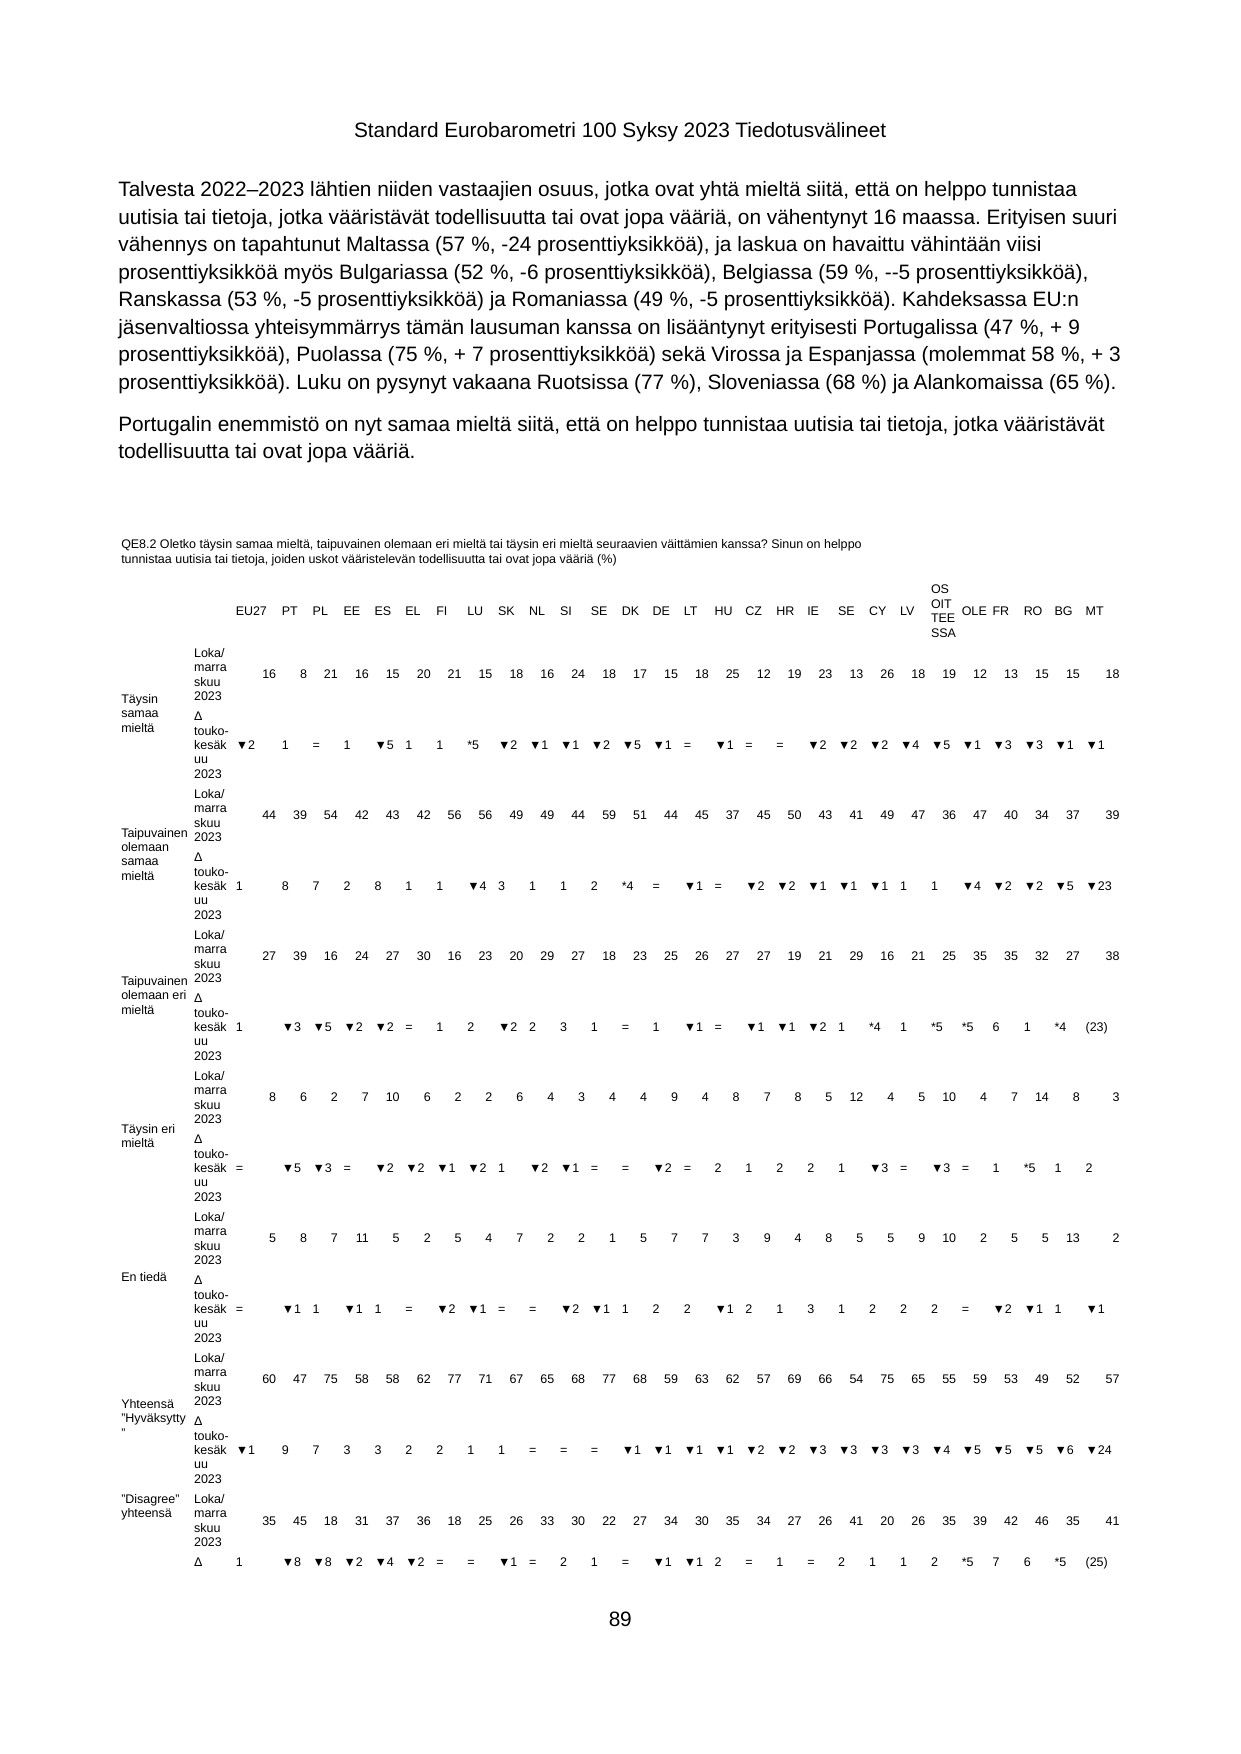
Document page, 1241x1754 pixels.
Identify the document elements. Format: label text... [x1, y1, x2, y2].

table_cell ▼1 [681, 847, 711, 924]
table_cell HU [711, 579, 742, 642]
table_cell EE [340, 579, 371, 642]
table_cell 8 [1051, 1066, 1082, 1129]
table_cell ▼2 [340, 1552, 371, 1572]
table_cell ▼2 [742, 847, 773, 924]
table_cell 9 [742, 1207, 773, 1270]
table_cell 6 [495, 1066, 526, 1129]
table_cell 2 [835, 1552, 866, 1572]
table_cell 69 [773, 1348, 804, 1411]
table_cell 32 [1021, 925, 1051, 988]
table_cell ▼5 [928, 706, 959, 783]
table_cell SK [495, 579, 526, 642]
table_cell DK [619, 579, 649, 642]
table_cell ▼2 [233, 706, 279, 783]
table_cell ▼3 [897, 1411, 928, 1489]
table_cell *5 [959, 1552, 989, 1572]
table_cell 30 [681, 1489, 711, 1552]
table_cell ▼1 [835, 847, 866, 924]
table_cell = [433, 1552, 464, 1572]
table_cell 8 [804, 1207, 835, 1270]
table_header [897, 523, 928, 579]
table_cell EU27 [233, 579, 279, 642]
table_cell 43 [804, 784, 835, 847]
table_cell ▼5 [619, 706, 649, 783]
table_cell = [340, 1129, 371, 1207]
table_cell ▼4 [959, 847, 989, 924]
table_cell 1 [835, 1270, 866, 1348]
table_cell 36 [402, 1489, 433, 1552]
table_cell ▼1 [557, 706, 588, 783]
table_header [1051, 523, 1082, 579]
table_cell 1 [433, 988, 464, 1066]
table_cell ”Disagree” yhteensä [118, 1489, 191, 1572]
table_cell 2 [928, 1270, 959, 1348]
table_cell 1 [928, 847, 959, 924]
table_cell 34 [742, 1489, 773, 1552]
table_cell 7 [742, 1066, 773, 1129]
table_cell 18 [310, 1489, 340, 1552]
table_cell 2 [433, 1066, 464, 1129]
table_cell 43 [371, 784, 402, 847]
table_cell Δ touko-kesäkuu 2023 [191, 1129, 233, 1207]
table_cell 23 [804, 643, 835, 706]
table_cell 12 [742, 643, 773, 706]
table_cell ▼2 [495, 988, 526, 1066]
table_cell 24 [340, 925, 371, 988]
table_cell LV [897, 579, 928, 642]
table_cell ▼1 [233, 1411, 279, 1489]
table_cell 31 [340, 1489, 371, 1552]
table_cell 39 [279, 925, 309, 988]
table_cell 65 [526, 1348, 557, 1411]
table_cell 3 [711, 1207, 742, 1270]
table_cell 21 [433, 643, 464, 706]
table_cell 57 [1083, 1348, 1122, 1411]
table_cell ▼5 [1051, 847, 1082, 924]
table_cell 58 [371, 1348, 402, 1411]
table_cell Δ touko-kesäkuu 2023 [191, 1270, 233, 1348]
table_cell FR [990, 579, 1021, 642]
text Portugalin enemmistö on nyt samaa mieltä siitä, että on helppo tunnistaa uutisia tai tietoja, jotka vääristävät todellisuutta tai ovat jopa vääriä. [118, 412, 1122, 463]
table_cell 37 [1051, 784, 1082, 847]
table_cell ▼6 [1051, 1411, 1082, 1489]
table_cell 5 [371, 1207, 402, 1270]
table_cell 2 [711, 1552, 742, 1572]
table_cell ▼3 [1021, 706, 1051, 783]
table_cell 24 [557, 643, 588, 706]
table_cell 8 [279, 847, 309, 924]
table_cell 25 [464, 1489, 495, 1552]
table_header [928, 523, 959, 579]
table_cell 13 [990, 643, 1021, 706]
table_cell 3 [371, 1411, 402, 1489]
table_header [866, 523, 897, 579]
table_cell 12 [835, 1066, 866, 1129]
table_cell 25 [711, 643, 742, 706]
table_cell ▼2 [990, 1270, 1021, 1348]
table_cell 30 [402, 925, 433, 988]
table_cell 7 [495, 1207, 526, 1270]
table_cell 7 [681, 1207, 711, 1270]
table_cell *5 [1021, 1129, 1051, 1207]
table_cell 21 [804, 925, 835, 988]
table_cell SI [557, 579, 588, 642]
table_cell 2 [928, 1552, 959, 1572]
table_cell 20 [402, 643, 433, 706]
table_cell 1 [526, 847, 557, 924]
table_cell ▼2 [464, 1129, 495, 1207]
table_cell 26 [495, 1489, 526, 1552]
table_cell 23 [619, 925, 649, 988]
table_cell 42 [340, 784, 371, 847]
table_cell ▼2 [650, 1129, 681, 1207]
table_cell 2 [340, 847, 371, 924]
table_cell 21 [310, 643, 340, 706]
table_cell 14 [1021, 1066, 1051, 1129]
table_cell 18 [1083, 643, 1122, 706]
table_cell ▼1 [526, 706, 557, 783]
table_cell 35 [959, 925, 989, 988]
table_cell CZ [742, 579, 773, 642]
table_cell Loka/marraskuu 2023 [191, 1489, 233, 1552]
table_cell 6 [402, 1066, 433, 1129]
table_cell 15 [650, 643, 681, 706]
table_cell ▼2 [340, 988, 371, 1066]
table_cell 5 [990, 1207, 1021, 1270]
table_cell 8 [371, 847, 402, 924]
table_cell ▼1 [804, 847, 835, 924]
table_cell = [959, 1270, 989, 1348]
table_cell 11 [340, 1207, 371, 1270]
table_cell 39 [279, 784, 309, 847]
table_cell OSOITTEESSA [928, 579, 959, 642]
table_cell 6 [990, 988, 1021, 1066]
table_cell 27 [619, 1489, 649, 1552]
table_cell Loka/marraskuu 2023 [191, 643, 233, 706]
table_cell ▼3 [990, 706, 1021, 783]
table_header [959, 523, 989, 579]
table_cell PL [310, 579, 340, 642]
table_cell 2 [557, 1207, 588, 1270]
table_cell 1 [495, 1411, 526, 1489]
table_cell 9 [279, 1411, 309, 1489]
table_cell 47 [959, 784, 989, 847]
table_cell 35 [1051, 1489, 1082, 1552]
table_cell LT [681, 579, 711, 642]
table_cell ▼2 [804, 706, 835, 783]
table_cell 26 [897, 1489, 928, 1552]
table_cell 37 [371, 1489, 402, 1552]
table_cell ▼5 [959, 1411, 989, 1489]
table_cell = [526, 1411, 557, 1489]
table_cell 9 [650, 1066, 681, 1129]
table_cell 1 [557, 847, 588, 924]
table_cell 52 [1051, 1348, 1082, 1411]
table_cell 1 [588, 988, 619, 1066]
table_cell 19 [928, 643, 959, 706]
table_cell ▼2 [371, 1129, 402, 1207]
table_cell = [742, 1552, 773, 1572]
table_cell = [681, 1129, 711, 1207]
table_cell 1 [897, 1552, 928, 1572]
table_cell 4 [619, 1066, 649, 1129]
table_cell ▼1 [464, 1270, 495, 1348]
table_cell 3 [557, 1066, 588, 1129]
table_cell 41 [835, 1489, 866, 1552]
table_cell 21 [897, 925, 928, 988]
table_cell 2 [557, 1552, 588, 1572]
table_cell ▼3 [866, 1411, 897, 1489]
table_cell 22 [588, 1489, 619, 1552]
table_cell 2 [681, 1270, 711, 1348]
table_cell 12 [959, 643, 989, 706]
table_cell ▼1 [588, 1270, 619, 1348]
table_cell 27 [711, 925, 742, 988]
table_cell 36 [928, 784, 959, 847]
table_cell DE [650, 579, 681, 642]
table_cell ▼1 [866, 847, 897, 924]
table_cell Loka/marraskuu 2023 [191, 1348, 233, 1411]
table_cell 54 [310, 784, 340, 847]
table_cell 35 [233, 1489, 279, 1552]
table_cell *5 [928, 988, 959, 1066]
table_cell 2 [650, 1270, 681, 1348]
table_cell ▼2 [526, 1129, 557, 1207]
table_cell ▼2 [1021, 847, 1051, 924]
table_cell Yhteensä ”Hyväksytty” [118, 1348, 191, 1489]
table_cell 49 [495, 784, 526, 847]
table_cell 42 [402, 784, 433, 847]
table_cell 3 [557, 988, 588, 1066]
table_cell ▼1 [681, 988, 711, 1066]
table_cell ▼8 [279, 1552, 309, 1572]
table_cell 37 [711, 784, 742, 847]
table_cell 7 [990, 1552, 1021, 1572]
table_cell 1 [233, 847, 279, 924]
table_cell ▼2 [773, 847, 804, 924]
table_cell 38 [1083, 925, 1122, 988]
table_header [990, 523, 1021, 579]
table_cell 45 [742, 784, 773, 847]
table_cell = [526, 1270, 557, 1348]
table_cell ▼2 [402, 1129, 433, 1207]
table_cell 68 [557, 1348, 588, 1411]
table_cell 5 [804, 1066, 835, 1129]
table_cell [191, 579, 233, 642]
table_cell = [711, 988, 742, 1066]
table_cell 16 [526, 643, 557, 706]
table_cell ▼24 [1083, 1411, 1122, 1489]
table_cell 8 [279, 1207, 309, 1270]
table_cell 49 [1021, 1348, 1051, 1411]
table_cell 29 [835, 925, 866, 988]
table_cell 17 [619, 643, 649, 706]
table_cell 46 [1021, 1489, 1051, 1552]
table_cell ES [371, 579, 402, 642]
table_cell 1 [233, 1552, 279, 1572]
table_cell ▼3 [279, 988, 309, 1066]
table_cell 13 [1051, 1207, 1082, 1270]
table_cell ▼5 [371, 706, 402, 783]
table_cell 60 [233, 1348, 279, 1411]
table_cell = [681, 706, 711, 783]
table_cell 19 [773, 643, 804, 706]
table_cell Loka/marraskuu 2023 [191, 784, 233, 847]
table_cell Loka/marraskuu 2023 [191, 1207, 233, 1270]
table_cell 4 [588, 1066, 619, 1129]
table_cell 1 [433, 706, 464, 783]
table_cell ▼4 [897, 706, 928, 783]
table_cell ▼2 [742, 1411, 773, 1489]
table_cell 55 [928, 1348, 959, 1411]
table_cell 1 [464, 1411, 495, 1489]
table_cell ▼1 [959, 706, 989, 783]
table_cell OLE [959, 579, 989, 642]
table_cell 18 [897, 643, 928, 706]
table_cell 3 [495, 847, 526, 924]
table_cell = [233, 1129, 279, 1207]
table_cell 27 [742, 925, 773, 988]
table_cell 77 [588, 1348, 619, 1411]
table_cell 27 [557, 925, 588, 988]
table_cell 59 [588, 784, 619, 847]
table_cell = [310, 706, 340, 783]
table_cell [118, 579, 191, 642]
table_cell 13 [835, 643, 866, 706]
table_cell 65 [897, 1348, 928, 1411]
table_cell 1 [1051, 1270, 1082, 1348]
table_cell 35 [928, 1489, 959, 1552]
table_cell 62 [711, 1348, 742, 1411]
table_cell 5 [897, 1066, 928, 1129]
table_cell *4 [1051, 988, 1082, 1066]
table_cell 2 [959, 1207, 989, 1270]
table_cell (23) [1083, 988, 1122, 1066]
table_cell 10 [928, 1066, 959, 1129]
table_cell 1 [233, 988, 279, 1066]
table_cell 18 [495, 643, 526, 706]
table_cell ▼3 [835, 1411, 866, 1489]
table_cell 20 [495, 925, 526, 988]
table_cell ▼4 [928, 1411, 959, 1489]
table_cell Loka/marraskuu 2023 [191, 1066, 233, 1129]
table_cell 5 [835, 1207, 866, 1270]
table_cell 1 [433, 847, 464, 924]
table_cell 18 [433, 1489, 464, 1552]
table_cell 5 [866, 1207, 897, 1270]
table_cell 44 [557, 784, 588, 847]
table_cell = [588, 1411, 619, 1489]
table_cell ▼3 [804, 1411, 835, 1489]
table_cell 2 [464, 1066, 495, 1129]
table_cell 4 [866, 1066, 897, 1129]
table_cell = [619, 1129, 649, 1207]
table_cell 2 [866, 1270, 897, 1348]
table_cell = [619, 988, 649, 1066]
table_cell 2 [1083, 1129, 1122, 1207]
table_cell 56 [433, 784, 464, 847]
table_cell 16 [433, 925, 464, 988]
table_cell ▼5 [279, 1129, 309, 1207]
table_cell 19 [773, 925, 804, 988]
table_cell 35 [711, 1489, 742, 1552]
table_cell *5 [464, 706, 495, 783]
table_header [1083, 523, 1122, 579]
table_cell 1 [619, 1270, 649, 1348]
table_cell 27 [773, 1489, 804, 1552]
table_cell 16 [340, 643, 371, 706]
table_cell LU [464, 579, 495, 642]
table_cell SE [835, 579, 866, 642]
table_cell 5 [619, 1207, 649, 1270]
table_cell = [959, 1129, 989, 1207]
table_cell 2 [742, 1270, 773, 1348]
table_cell 53 [990, 1348, 1021, 1411]
table_cell 34 [650, 1489, 681, 1552]
table_cell 2 [464, 988, 495, 1066]
table_cell ▼1 [433, 1129, 464, 1207]
table_cell = [773, 706, 804, 783]
table_cell ▼2 [557, 1270, 588, 1348]
table_cell 68 [619, 1348, 649, 1411]
table_cell Δ touko-kesäkuu 2023 [191, 847, 233, 924]
table_cell MT [1083, 579, 1122, 642]
table_cell 1 [1051, 1129, 1082, 1207]
table_cell 2 [310, 1066, 340, 1129]
table_cell 1 [650, 988, 681, 1066]
table_cell Δ touko-kesäkuu 2023 [191, 988, 233, 1066]
table_cell 18 [588, 643, 619, 706]
table_cell 26 [866, 643, 897, 706]
table_cell BG [1051, 579, 1082, 642]
table_cell 1 [402, 847, 433, 924]
table_cell 41 [835, 784, 866, 847]
table_cell 6 [1021, 1552, 1051, 1572]
table_cell Δ touko-kesäkuu 2023 [191, 1411, 233, 1489]
table_cell 1 [897, 847, 928, 924]
table_cell 1 [340, 706, 371, 783]
table_cell 15 [1021, 643, 1051, 706]
table_cell 1 [835, 1129, 866, 1207]
table_cell 27 [1051, 925, 1082, 988]
table_cell 35 [990, 925, 1021, 988]
table_cell 25 [650, 925, 681, 988]
table_cell 2 [1083, 1207, 1122, 1270]
table_cell 59 [959, 1348, 989, 1411]
table_cell ▼1 [650, 1411, 681, 1489]
table_cell ▼1 [1051, 706, 1082, 783]
table_cell 34 [1021, 784, 1051, 847]
table_cell ▼2 [402, 1552, 433, 1572]
table_cell 2 [526, 988, 557, 1066]
table_cell 1 [310, 1270, 340, 1348]
table_cell 58 [340, 1348, 371, 1411]
table_cell En tiedä [118, 1207, 191, 1348]
table_cell SE [588, 579, 619, 642]
table_cell 4 [959, 1066, 989, 1129]
table_cell 8 [279, 643, 309, 706]
table_cell = [557, 1411, 588, 1489]
table_cell FI [433, 579, 464, 642]
table_cell = [619, 1552, 649, 1572]
table_cell 15 [1051, 643, 1082, 706]
table_cell 16 [233, 643, 279, 706]
table_cell 27 [233, 925, 279, 988]
table_cell 1 [1021, 988, 1051, 1066]
table_cell 9 [897, 1207, 928, 1270]
table_cell 33 [526, 1489, 557, 1552]
table_header QE8.2 Oletko täysin samaa mieltä, taipuvainen olemaan eri mieltä tai täysin eri mieltä seuraavien väittämien kanssa? Sinun on helppo tunnistaa uutisia tai tietoja, joiden uskot vääristelevän todellisuutta tai ovat jopa vääriä (%) [118, 523, 866, 579]
table_cell 26 [681, 925, 711, 988]
table_cell = [526, 1552, 557, 1572]
table_cell 1 [279, 706, 309, 783]
table_cell 47 [279, 1348, 309, 1411]
table_cell 2 [402, 1411, 433, 1489]
table_cell 39 [1083, 784, 1122, 847]
table_cell = [650, 847, 681, 924]
table_cell ▼8 [310, 1552, 340, 1572]
table_cell 59 [650, 1348, 681, 1411]
table_cell 44 [650, 784, 681, 847]
table_cell 50 [773, 784, 804, 847]
table_cell 1 [742, 1129, 773, 1207]
table_cell ▼23 [1083, 847, 1122, 924]
table_cell 7 [340, 1066, 371, 1129]
table_cell 2 [897, 1270, 928, 1348]
table_cell 63 [681, 1348, 711, 1411]
table_cell 75 [310, 1348, 340, 1411]
table_cell 1 [773, 1270, 804, 1348]
table_cell 1 [897, 988, 928, 1066]
table_cell ▼3 [310, 1129, 340, 1207]
table_cell 18 [588, 925, 619, 988]
table_cell ▼1 [650, 1552, 681, 1572]
table_cell 26 [804, 1489, 835, 1552]
table_cell 71 [464, 1348, 495, 1411]
table_cell ▼1 [279, 1270, 309, 1348]
table_cell = [495, 1270, 526, 1348]
table_cell ▼3 [866, 1129, 897, 1207]
table_cell 16 [866, 925, 897, 988]
table_cell = [588, 1129, 619, 1207]
table_cell 3 [340, 1411, 371, 1489]
table_cell CY [866, 579, 897, 642]
table_cell ▼1 [340, 1270, 371, 1348]
table_cell 7 [310, 1411, 340, 1489]
table_cell *4 [866, 988, 897, 1066]
table_cell 5 [433, 1207, 464, 1270]
table_cell 15 [464, 643, 495, 706]
table_cell ▼2 [835, 706, 866, 783]
table_cell = [233, 1270, 279, 1348]
table_cell ▼2 [990, 847, 1021, 924]
table_cell 57 [742, 1348, 773, 1411]
table_cell ▼2 [804, 988, 835, 1066]
table_cell 56 [464, 784, 495, 847]
table_cell Δ [191, 1552, 233, 1572]
table_cell ▼1 [650, 706, 681, 783]
table_cell ▼1 [681, 1552, 711, 1572]
table_cell 2 [588, 847, 619, 924]
table_cell ▼2 [371, 988, 402, 1066]
table_cell 75 [866, 1348, 897, 1411]
table_cell ▼1 [681, 1411, 711, 1489]
table_cell 1 [835, 988, 866, 1066]
table_cell = [897, 1129, 928, 1207]
table_cell 45 [681, 784, 711, 847]
table_cell EL [402, 579, 433, 642]
table_cell ▼2 [866, 706, 897, 783]
table_cell = [464, 1552, 495, 1572]
table_cell Täysin samaa mieltä [118, 643, 191, 783]
table_cell *5 [959, 988, 989, 1066]
table_cell ▼1 [773, 988, 804, 1066]
table_cell ▼1 [711, 1411, 742, 1489]
table_cell 1 [588, 1207, 619, 1270]
table_cell 67 [495, 1348, 526, 1411]
table_cell ▼1 [742, 988, 773, 1066]
table_cell = [402, 988, 433, 1066]
table_cell (25) [1083, 1552, 1122, 1572]
table_cell 51 [619, 784, 649, 847]
table_cell 62 [402, 1348, 433, 1411]
table_cell ▼5 [310, 988, 340, 1066]
table_cell 4 [526, 1066, 557, 1129]
table_cell 7 [310, 847, 340, 924]
table_cell ▼2 [433, 1270, 464, 1348]
table_cell ▼1 [1021, 1270, 1051, 1348]
table_cell ▼2 [773, 1411, 804, 1489]
table_cell ▼1 [557, 1129, 588, 1207]
table_cell ▼4 [464, 847, 495, 924]
table_cell 7 [310, 1207, 340, 1270]
table_cell 49 [526, 784, 557, 847]
table_cell 1 [588, 1552, 619, 1572]
table_cell 2 [804, 1129, 835, 1207]
table_cell ▼5 [1021, 1411, 1051, 1489]
table_cell 8 [233, 1066, 279, 1129]
table_cell 7 [990, 1066, 1021, 1129]
table_cell 5 [233, 1207, 279, 1270]
table_cell 40 [990, 784, 1021, 847]
table_cell 2 [773, 1129, 804, 1207]
table_cell 4 [773, 1207, 804, 1270]
table_cell ▼1 [711, 1270, 742, 1348]
table_cell 47 [897, 784, 928, 847]
table_cell 2 [402, 1207, 433, 1270]
table_cell 4 [681, 1066, 711, 1129]
table_cell 1 [402, 706, 433, 783]
table_header [1021, 523, 1051, 579]
table_cell ▼1 [1083, 1270, 1122, 1348]
table_cell 39 [959, 1489, 989, 1552]
table_cell 10 [371, 1066, 402, 1129]
table_cell 23 [464, 925, 495, 988]
table_cell 2 [711, 1129, 742, 1207]
table_cell 45 [279, 1489, 309, 1552]
table_cell 44 [233, 784, 279, 847]
table_cell 25 [928, 925, 959, 988]
table_cell = [711, 847, 742, 924]
table_cell 7 [650, 1207, 681, 1270]
table_cell HR [773, 579, 804, 642]
table_cell PT [279, 579, 309, 642]
table_cell 3 [1083, 1066, 1122, 1129]
table_cell 8 [773, 1066, 804, 1129]
table_cell 1 [990, 1129, 1021, 1207]
table_cell *5 [1051, 1552, 1082, 1572]
table_cell Taipuvainen olemaan eri mieltä [118, 925, 191, 1066]
table_cell 6 [279, 1066, 309, 1129]
table_cell 2 [433, 1411, 464, 1489]
table_cell 2 [526, 1207, 557, 1270]
table_cell ▼2 [495, 706, 526, 783]
table_cell ▼1 [495, 1552, 526, 1572]
table_cell = [742, 706, 773, 783]
table_cell *4 [619, 847, 649, 924]
table_cell 20 [866, 1489, 897, 1552]
table_cell 29 [526, 925, 557, 988]
table_cell 49 [866, 784, 897, 847]
table_cell Loka/marraskuu 2023 [191, 925, 233, 988]
table_cell ▼2 [588, 706, 619, 783]
table_cell 41 [1083, 1489, 1122, 1552]
table_cell ▼1 [711, 706, 742, 783]
table_cell 16 [310, 925, 340, 988]
table_cell 1 [495, 1129, 526, 1207]
table_cell 30 [557, 1489, 588, 1552]
table_cell Taipuvainen olemaan samaa mieltä [118, 784, 191, 924]
table_cell ▼5 [990, 1411, 1021, 1489]
table_cell 18 [681, 643, 711, 706]
table_cell Täysin eri mieltä [118, 1066, 191, 1207]
table_cell 5 [1021, 1207, 1051, 1270]
table_cell Δ touko-kesäkuu 2023 [191, 706, 233, 783]
table_cell IE [804, 579, 835, 642]
table_cell 1 [371, 1270, 402, 1348]
table_cell 66 [804, 1348, 835, 1411]
table_cell 3 [804, 1270, 835, 1348]
table_cell ▼3 [928, 1129, 959, 1207]
table_cell 77 [433, 1348, 464, 1411]
table_cell RO [1021, 579, 1051, 642]
table_cell 42 [990, 1489, 1021, 1552]
table_cell = [402, 1270, 433, 1348]
table_cell 8 [711, 1066, 742, 1129]
table_cell ▼1 [1083, 706, 1122, 783]
table_cell NL [526, 579, 557, 642]
text Talvesta 2022–2023 lähtien niiden vastaajien osuus, jotka ovat yhtä mieltä siitä, että on helppo tunnistaa uutisia tai tietoja, jotka vääristävät todellisuutta tai ovat jopa vääriä, on vähentynyt 16 maassa. Erityisen suuri vähennys on tapahtunut Maltassa (57 %, -24 prosenttiyksikköä), ja laskua on havaittu vähintään viisi prosenttiyksikköä myös Bulgariassa (52 %, -6 prosenttiyksikköä), Belgiassa (59 %, --5 prosenttiyksikköä), Ranskassa (53 %, -5 prosenttiyksikköä) ja Romaniassa (49 %, -5 prosenttiyksikköä). Kahdeksassa EU:n jäsenvaltiossa yhteisymmärrys tämän lausuman kanssa on lisääntynyt erityisesti Portugalissa (47 %, + 9 prosenttiyksikköä), Puolassa (75 %, + 7 prosenttiyksikköä) sekä Virossa ja Espanjassa (molemmat 58 %, + 3 prosenttiyksikköä). Luku on pysynyt vakaana Ruotsissa (77 %), Sloveniassa (68 %) ja Alankomaissa (65 %). [118, 177, 1122, 393]
table_cell 54 [835, 1348, 866, 1411]
table_cell 4 [464, 1207, 495, 1270]
table_cell = [804, 1552, 835, 1572]
table_cell 1 [773, 1552, 804, 1572]
table_cell 15 [371, 643, 402, 706]
table_cell ▼4 [371, 1552, 402, 1572]
table_cell ▼1 [619, 1411, 649, 1489]
table_cell 10 [928, 1207, 959, 1270]
table_cell 1 [866, 1552, 897, 1572]
table_cell 27 [371, 925, 402, 988]
